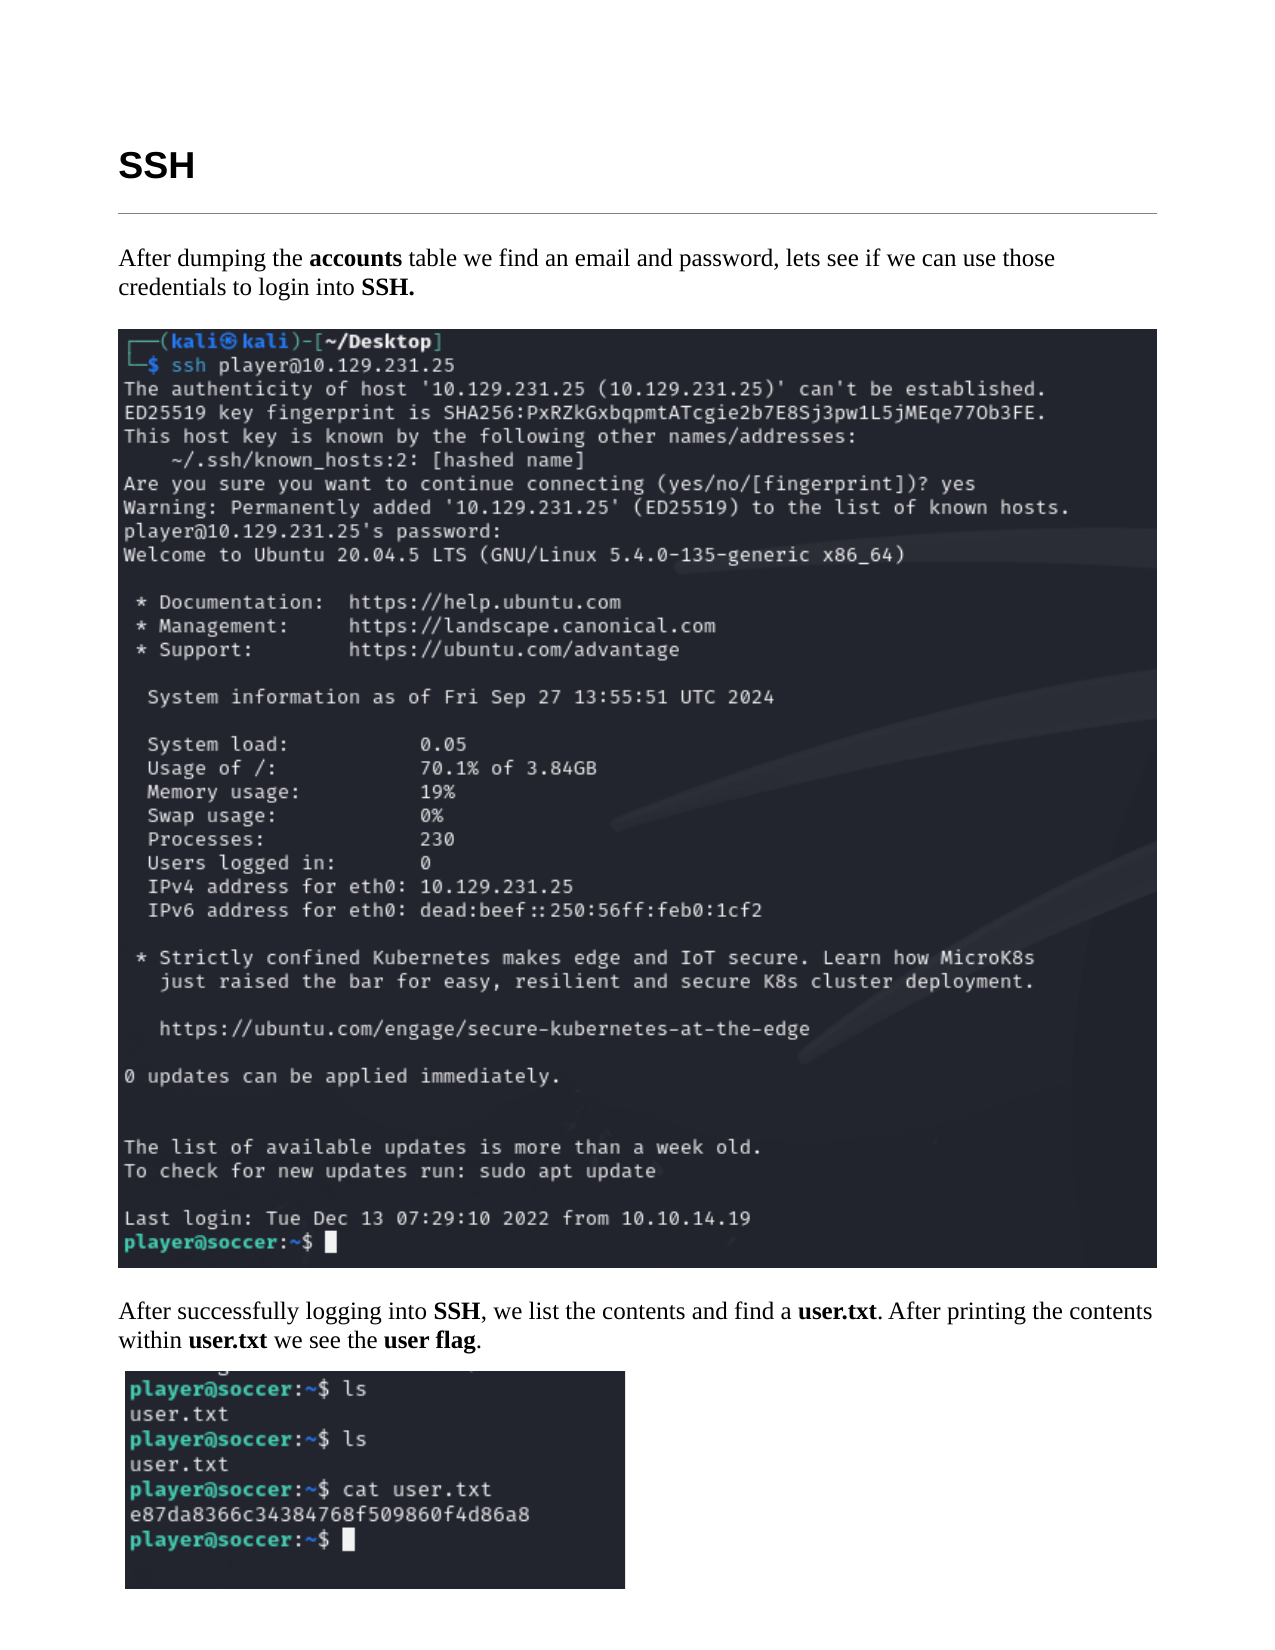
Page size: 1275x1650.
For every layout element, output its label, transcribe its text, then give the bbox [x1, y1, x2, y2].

text After successfully logging into SSH, we list the contents and find a user.txt. After printing the contents within user.txt we see the user flag. [118, 1268, 1157, 1354]
subtitle SSH [118, 143, 1157, 186]
picture [118, 329, 1157, 1268]
picture [125, 1371, 625, 1589]
text After dumping the accounts table we find an email and password, lets see if we can use those credentials to login into SSH. [118, 243, 1157, 301]
